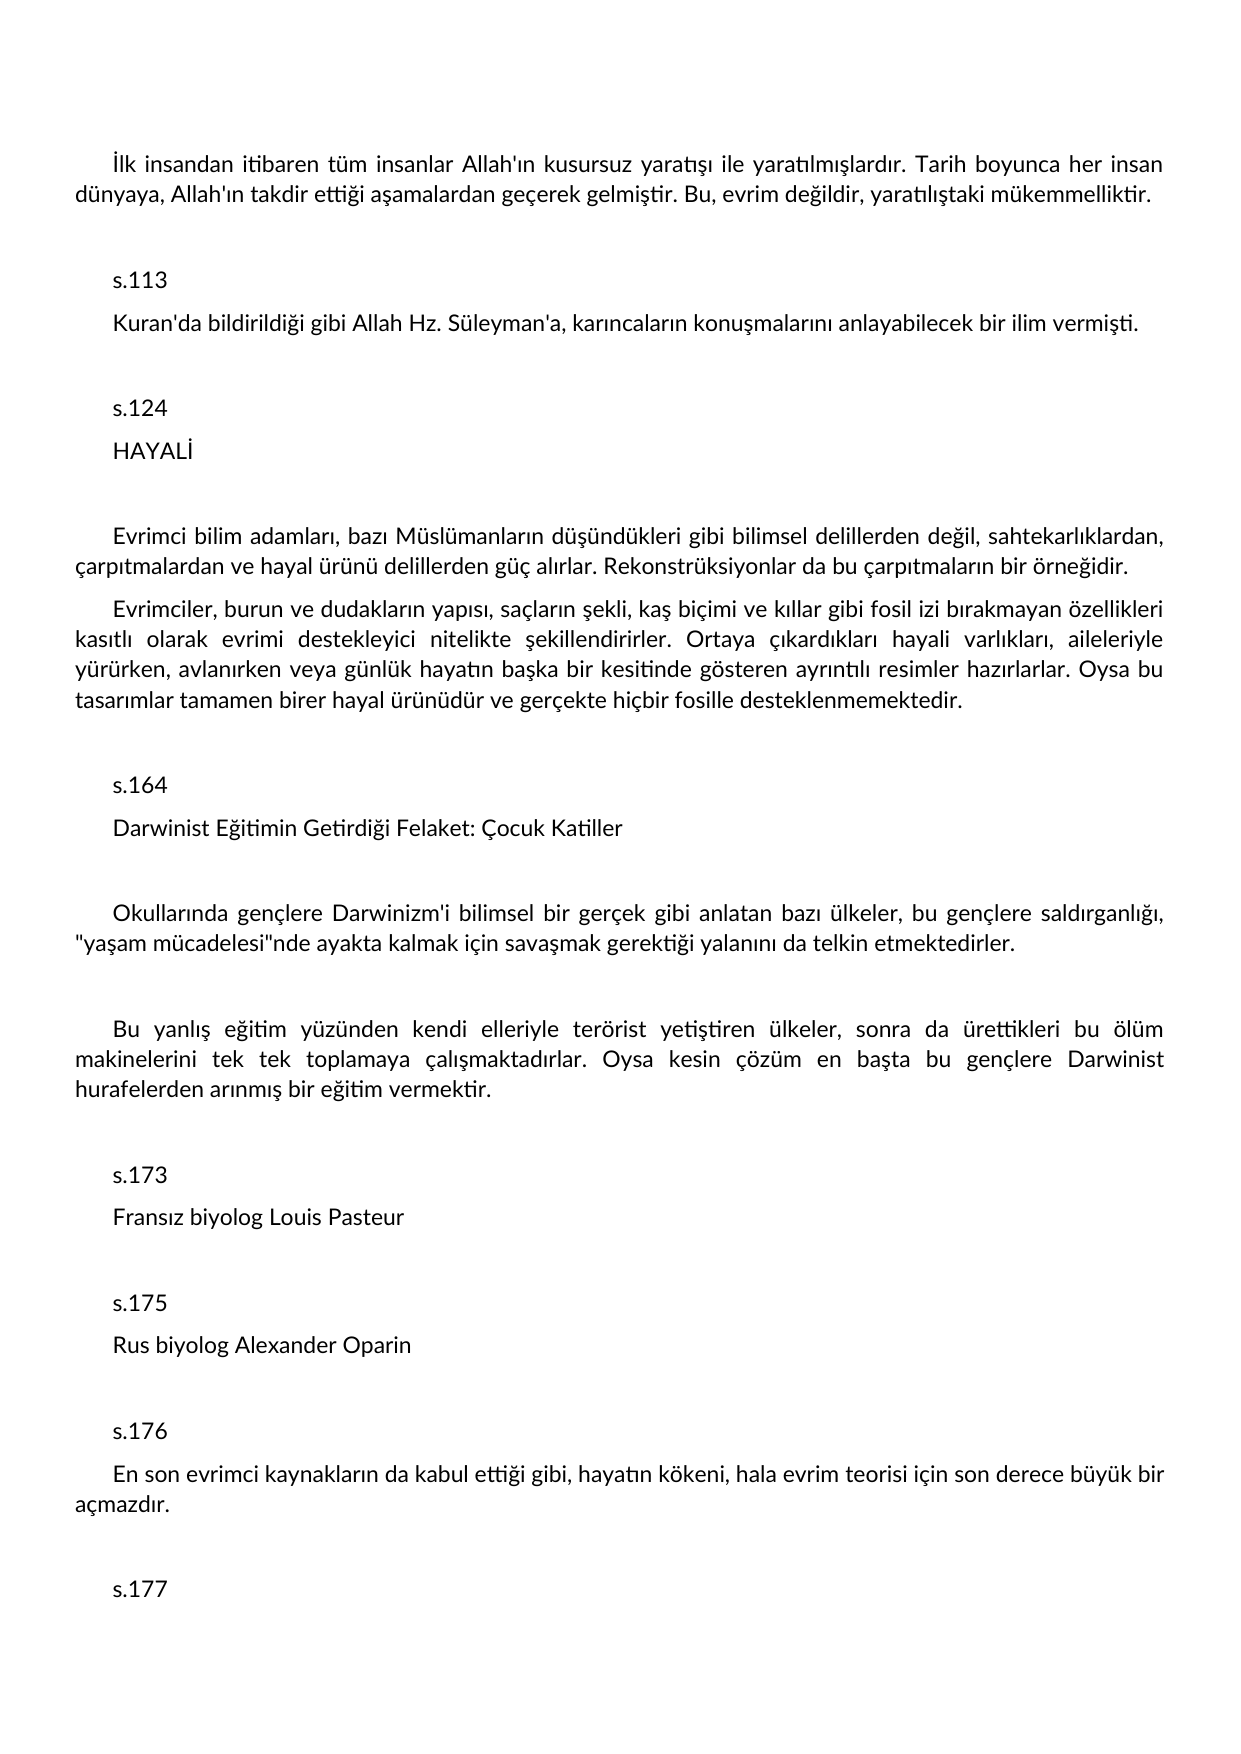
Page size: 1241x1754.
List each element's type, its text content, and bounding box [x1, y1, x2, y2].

text s.113 [75, 266, 1165, 293]
text HAYALİ [75, 436, 1165, 464]
text Evrimciler, burun ve dudakların yapısı, saçların şekli, kaş biçimi ve kıllar gibi fosil izi bırakmayan özellikleri kasıtlı olarak evrimi destekleyici nitelikte şekillendirirler. Ortaya çıkardıkları hayali varlıkları, aileleriyle yürürken, avlanırken veya günlük hayatın başka bir kesitinde gösteren ayrıntılı resimler hazırlarlar. Oysa bu tasarımlar tamamen birer hayal ürünüdür ve gerçekte hiçbir fosille desteklenmemektedir. [75, 595, 1165, 713]
text Bu yanlış eğitim yüzünden kendi elleriyle terörist yetiştiren ülkeler, sonra da ürettikleri bu ölüm makinelerini tek tek toplamaya çalışmaktadırlar. Oysa kesin çözüm en başta bu gençlere Darwinist hurafelerden arınmış bir eğitim vermektir. [75, 1014, 1165, 1102]
text En son evrimci kaynakların da kabul ettiği gibi, hayatın kökeni, hala evrim teorisi için son derece büyük bir açmazdır. [75, 1459, 1165, 1517]
text Rus biyolog Alexander Oparin [75, 1331, 1165, 1359]
text s.173 [75, 1160, 1165, 1188]
text Fransız biyolog Louis Pasteur [75, 1203, 1165, 1231]
text s.176 [75, 1417, 1165, 1444]
text s.175 [75, 1288, 1165, 1316]
text Evrimci bilim adamları, bazı Müslümanların düşündükleri gibi bilimsel delillerden değil, sahtekarlıklardan, çarpıtmalardan ve hayal ürünü delillerden güç alırlar. Rekonstrüksiyonlar da bu çarpıtmaların bir örneğidir. [75, 522, 1165, 579]
text s.164 [75, 771, 1165, 798]
text İlk insandan itibaren tüm insanlar Allah'ın kusursuz yaratışı ile yaratılmışlardır. Tarih boyunca her insan dünyaya, Allah'ın takdir ettiği aşamalardan geçerek gelmiştir. Bu, evrim değildir, yaratılıştaki mükemmelliktir. [75, 150, 1165, 208]
text Kuran'da bildirildiği gibi Allah Hz. Süleyman'a, karıncaların konuşmalarını anlayabilecek bir ilim vermişti. [75, 308, 1165, 336]
text s.124 [75, 394, 1165, 421]
text Okullarında gençlere Darwinizm'i bilimsel bir gerçek gibi anlatan bazı ülkeler, bu gençlere saldırganlığı, "yaşam mücadelesi"nde ayakta kalmak için savaşmak gerektiği yalanını da telkin etmektedirler. [75, 899, 1165, 957]
text s.177 [75, 1575, 1165, 1602]
text Darwinist Eğitimin Getirdiği Felaket: Çocuk Katiller [75, 813, 1165, 841]
